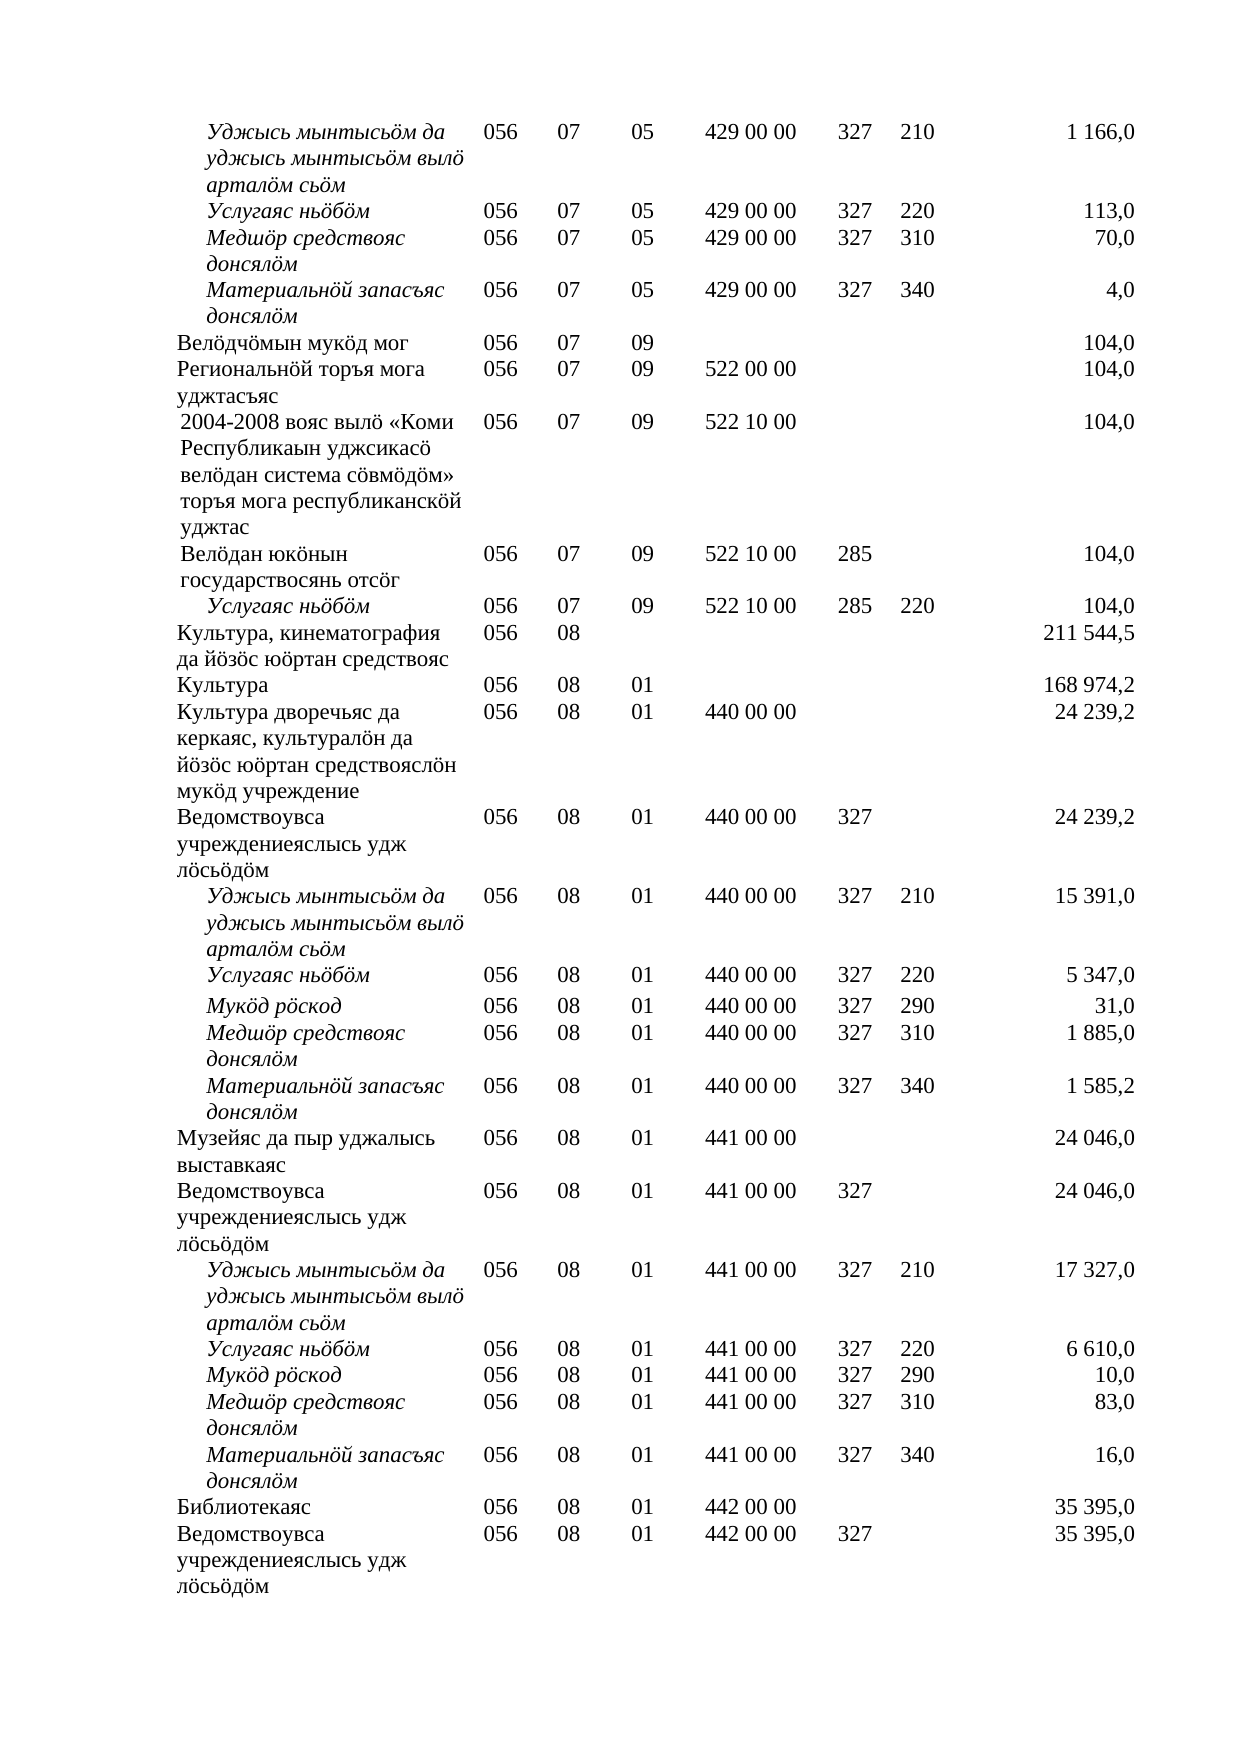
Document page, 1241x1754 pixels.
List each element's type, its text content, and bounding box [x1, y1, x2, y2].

table_cell 056 [474, 1256, 548, 1335]
table_cell 056 [474, 276, 548, 329]
table_cell 4,0 [965, 276, 1143, 329]
table_cell 1 585,2 [965, 1072, 1143, 1124]
table_cell 210 [891, 1256, 965, 1335]
table_cell 327 [829, 1520, 891, 1599]
table_cell 01 [622, 1362, 696, 1388]
table_cell 327 [829, 1441, 891, 1493]
table_cell 08 [548, 1124, 622, 1177]
table_cell Велöдан юкöнын государствосянь отсöг [168, 540, 474, 592]
table_cell 35 395,0 [965, 1493, 1143, 1520]
table_cell 056 [474, 1362, 548, 1388]
table_cell 08 [548, 1072, 622, 1124]
table_cell 327 [829, 118, 891, 197]
table_cell Услугаяс ньöбöм [168, 1335, 474, 1362]
table_cell 07 [548, 593, 622, 619]
table_cell Медшöр средствояс донсялöм [168, 1019, 474, 1072]
table_cell 340 [891, 276, 965, 329]
table_cell 24 046,0 [965, 1124, 1143, 1177]
table_cell 01 [622, 698, 696, 803]
table_cell 09 [622, 329, 696, 355]
table_cell 441 00 00 [696, 1256, 829, 1335]
table_cell 220 [891, 1335, 965, 1362]
table_cell 08 [548, 698, 622, 803]
table_cell 442 00 00 [696, 1520, 829, 1599]
table_cell Материальнöй запасъяс донсялöм [168, 276, 474, 329]
table_cell 07 [548, 276, 622, 329]
table_cell 056 [474, 698, 548, 803]
table_cell 05 [622, 276, 696, 329]
table_cell 056 [474, 672, 548, 698]
table_cell 327 [829, 961, 891, 993]
table_cell 08 [548, 961, 622, 993]
table_cell 327 [829, 197, 891, 223]
table_cell Медшöр средствояс донсялöм [168, 224, 474, 276]
table_cell 220 [891, 961, 965, 993]
table_cell 056 [474, 593, 548, 619]
table_cell 6 610,0 [965, 1335, 1143, 1362]
table_cell 441 00 00 [696, 1441, 829, 1493]
table_cell 01 [622, 1388, 696, 1441]
table_cell 16,0 [965, 1441, 1143, 1493]
table_cell [696, 672, 829, 698]
table_cell 24 046,0 [965, 1177, 1143, 1256]
table_cell [829, 1493, 891, 1520]
table_cell 522 10 00 [696, 540, 829, 592]
table_cell Культура [168, 672, 474, 698]
table_cell 08 [548, 993, 622, 1019]
table_cell 327 [829, 1388, 891, 1441]
table_cell 522 10 00 [696, 593, 829, 619]
table_cell 01 [622, 961, 696, 993]
table_cell 08 [548, 1019, 622, 1072]
table_cell 08 [548, 1177, 622, 1256]
table_cell 327 [829, 883, 891, 961]
table_cell 01 [622, 1072, 696, 1124]
table_cell 01 [622, 803, 696, 882]
table_cell 05 [622, 197, 696, 223]
table_cell [891, 1493, 965, 1520]
table_cell 056 [474, 961, 548, 993]
table_cell [891, 329, 965, 355]
table_cell 10,0 [965, 1362, 1143, 1388]
table_cell 056 [474, 993, 548, 1019]
table_cell Ведомствоувса учреждениеяслысь удж лöсьöдöм [168, 803, 474, 882]
table_cell [829, 1124, 891, 1177]
table_cell 104,0 [965, 540, 1143, 592]
table_cell 08 [548, 1335, 622, 1362]
table_cell 327 [829, 1335, 891, 1362]
table_cell Услугаяс ньöбöм [168, 961, 474, 993]
table_cell 440 00 00 [696, 883, 829, 961]
table_cell 056 [474, 1019, 548, 1072]
table_cell [891, 355, 965, 408]
table_cell 056 [474, 355, 548, 408]
table_cell Культура, кинематография да йöзöс юöртан средствояс [168, 619, 474, 672]
table_cell 327 [829, 803, 891, 882]
table_cell 01 [622, 1441, 696, 1493]
table_cell [622, 619, 696, 672]
table_cell 440 00 00 [696, 961, 829, 993]
table_cell 05 [622, 118, 696, 197]
table_cell 09 [622, 540, 696, 592]
table_cell 056 [474, 1441, 548, 1493]
table_cell [829, 672, 891, 698]
table_cell 08 [548, 1388, 622, 1441]
table_cell 327 [829, 276, 891, 329]
table_cell [829, 619, 891, 672]
table_cell 09 [622, 355, 696, 408]
table_cell 08 [548, 672, 622, 698]
table_cell Уджысь мынтысьöм да уджысь мынтысьöм вылö арталöм сьöм [168, 1256, 474, 1335]
table_cell Услугаяс ньöбöм [168, 197, 474, 223]
table_cell 09 [622, 408, 696, 540]
table_cell [891, 1177, 965, 1256]
table_cell 056 [474, 540, 548, 592]
table_cell Библиотекаяс [168, 1493, 474, 1520]
table_cell 08 [548, 883, 622, 961]
table_cell 01 [622, 993, 696, 1019]
table_cell 210 [891, 883, 965, 961]
table_cell 31,0 [965, 993, 1143, 1019]
table_cell 104,0 [965, 355, 1143, 408]
table_cell 01 [622, 1019, 696, 1072]
table_cell 522 10 00 [696, 408, 829, 540]
table_cell Материальнöй запасъяс донсялöм [168, 1441, 474, 1493]
table_cell 07 [548, 329, 622, 355]
table_cell 440 00 00 [696, 993, 829, 1019]
table_cell Ведомствоувса учреждениеяслысь удж лöсьöдöм [168, 1520, 474, 1599]
table_cell 08 [548, 619, 622, 672]
table_cell [891, 1520, 965, 1599]
table_cell 056 [474, 803, 548, 882]
table_cell 056 [474, 224, 548, 276]
table_cell 340 [891, 1072, 965, 1124]
table_cell 285 [829, 593, 891, 619]
table_cell 168 974,2 [965, 672, 1143, 698]
table_cell Уджысь мынтысьöм да уджысь мынтысьöм вылö арталöм сьöм [168, 118, 474, 197]
table_cell 327 [829, 1019, 891, 1072]
table_cell 17 327,0 [965, 1256, 1143, 1335]
table_cell 429 00 00 [696, 197, 829, 223]
table_cell Мукöд рöскод [168, 1362, 474, 1388]
table_cell 211 544,5 [965, 619, 1143, 672]
table_cell Музейяс да пыр уджалысь выставкаяс [168, 1124, 474, 1177]
table_cell 056 [474, 329, 548, 355]
table_cell 08 [548, 1256, 622, 1335]
table_cell 440 00 00 [696, 1019, 829, 1072]
table_cell 056 [474, 197, 548, 223]
table_cell 056 [474, 118, 548, 197]
table_cell 1 885,0 [965, 1019, 1143, 1072]
table_cell 310 [891, 1388, 965, 1441]
table_cell 056 [474, 619, 548, 672]
table_cell 220 [891, 593, 965, 619]
table_cell 441 00 00 [696, 1177, 829, 1256]
table_cell 01 [622, 1520, 696, 1599]
table_cell 01 [622, 1124, 696, 1177]
table_cell Культура дворечьяс да керкаяс, культуралöн да йöзöс юöртан средствояслöн мукöд учреждение [168, 698, 474, 803]
table_cell [829, 329, 891, 355]
table_cell 327 [829, 1072, 891, 1124]
table_cell Уджысь мынтысьöм да уджысь мынтысьöм вылö арталöм сьöм [168, 883, 474, 961]
table_cell 210 [891, 118, 965, 197]
table_cell [829, 408, 891, 540]
table_cell Ведомствоувса учреждениеяслысь удж лöсьöдöм [168, 1177, 474, 1256]
table_cell 5 347,0 [965, 961, 1143, 993]
table_cell 83,0 [965, 1388, 1143, 1441]
table_cell [891, 698, 965, 803]
table_cell 24 239,2 [965, 803, 1143, 882]
table_cell 056 [474, 1520, 548, 1599]
table_cell Медшöр средствояс донсялöм [168, 1388, 474, 1441]
table_cell 07 [548, 118, 622, 197]
table_cell 440 00 00 [696, 803, 829, 882]
table_cell 07 [548, 408, 622, 540]
table_cell 01 [622, 883, 696, 961]
table_cell 08 [548, 803, 622, 882]
table_cell 441 00 00 [696, 1124, 829, 1177]
table_cell [891, 1124, 965, 1177]
table_cell [829, 698, 891, 803]
table_cell 056 [474, 1072, 548, 1124]
table_cell 429 00 00 [696, 224, 829, 276]
table_cell 441 00 00 [696, 1388, 829, 1441]
table_cell Велöдчöмын мукöд мог [168, 329, 474, 355]
table_cell 15 391,0 [965, 883, 1143, 961]
table_cell 01 [622, 672, 696, 698]
table_cell 35 395,0 [965, 1520, 1143, 1599]
table_cell 441 00 00 [696, 1362, 829, 1388]
table_cell 440 00 00 [696, 698, 829, 803]
table_cell 08 [548, 1441, 622, 1493]
table_cell [696, 329, 829, 355]
table_cell 327 [829, 993, 891, 1019]
table_cell 440 00 00 [696, 1072, 829, 1124]
table_cell 340 [891, 1441, 965, 1493]
table_cell 290 [891, 1362, 965, 1388]
table_cell 441 00 00 [696, 1335, 829, 1362]
table_cell 07 [548, 355, 622, 408]
table_cell 056 [474, 1124, 548, 1177]
table_cell 113,0 [965, 197, 1143, 223]
table_cell 70,0 [965, 224, 1143, 276]
table_cell [829, 355, 891, 408]
table_cell 08 [548, 1362, 622, 1388]
table_cell 08 [548, 1520, 622, 1599]
table_cell 429 00 00 [696, 118, 829, 197]
table_cell 08 [548, 1493, 622, 1520]
table_cell 05 [622, 224, 696, 276]
table_cell 327 [829, 224, 891, 276]
table_cell [891, 408, 965, 540]
table_cell 01 [622, 1177, 696, 1256]
table_cell 24 239,2 [965, 698, 1143, 803]
table_cell 056 [474, 1388, 548, 1441]
table_cell 522 00 00 [696, 355, 829, 408]
table_cell 07 [548, 224, 622, 276]
table_cell 056 [474, 408, 548, 540]
table_cell 01 [622, 1493, 696, 1520]
table_cell 07 [548, 197, 622, 223]
table_cell 429 00 00 [696, 276, 829, 329]
table_cell [891, 803, 965, 882]
table_cell 220 [891, 197, 965, 223]
table_cell Региональнöй торъя мога уджтасъяс [168, 355, 474, 408]
table_cell 01 [622, 1335, 696, 1362]
table_cell [696, 619, 829, 672]
table_cell Материальнöй запасъяс донсялöм [168, 1072, 474, 1124]
table_cell 442 00 00 [696, 1493, 829, 1520]
table_cell 09 [622, 593, 696, 619]
table_cell Мукöд рöскод [168, 993, 474, 1019]
table_cell 104,0 [965, 329, 1143, 355]
table_cell [891, 540, 965, 592]
table_cell 104,0 [965, 408, 1143, 540]
table_cell [891, 672, 965, 698]
table_cell 327 [829, 1362, 891, 1388]
table_cell 104,0 [965, 593, 1143, 619]
table_cell 07 [548, 540, 622, 592]
table_cell 1 166,0 [965, 118, 1143, 197]
table_cell 290 [891, 993, 965, 1019]
table_cell 327 [829, 1177, 891, 1256]
table_cell 310 [891, 224, 965, 276]
table_cell 056 [474, 883, 548, 961]
table_cell 056 [474, 1177, 548, 1256]
table_cell 285 [829, 540, 891, 592]
table_cell 327 [829, 1256, 891, 1335]
table_cell 056 [474, 1335, 548, 1362]
table_cell 01 [622, 1256, 696, 1335]
table_cell [891, 619, 965, 672]
table_cell 056 [474, 1493, 548, 1520]
table_cell 2004-2008 вояс вылö «Коми Республикаын уджсикасö велöдан система сöвмöдöм» торъя мога республиканскöй уджтас [168, 408, 474, 540]
table_cell Услугаяс ньöбöм [168, 593, 474, 619]
table_cell 310 [891, 1019, 965, 1072]
